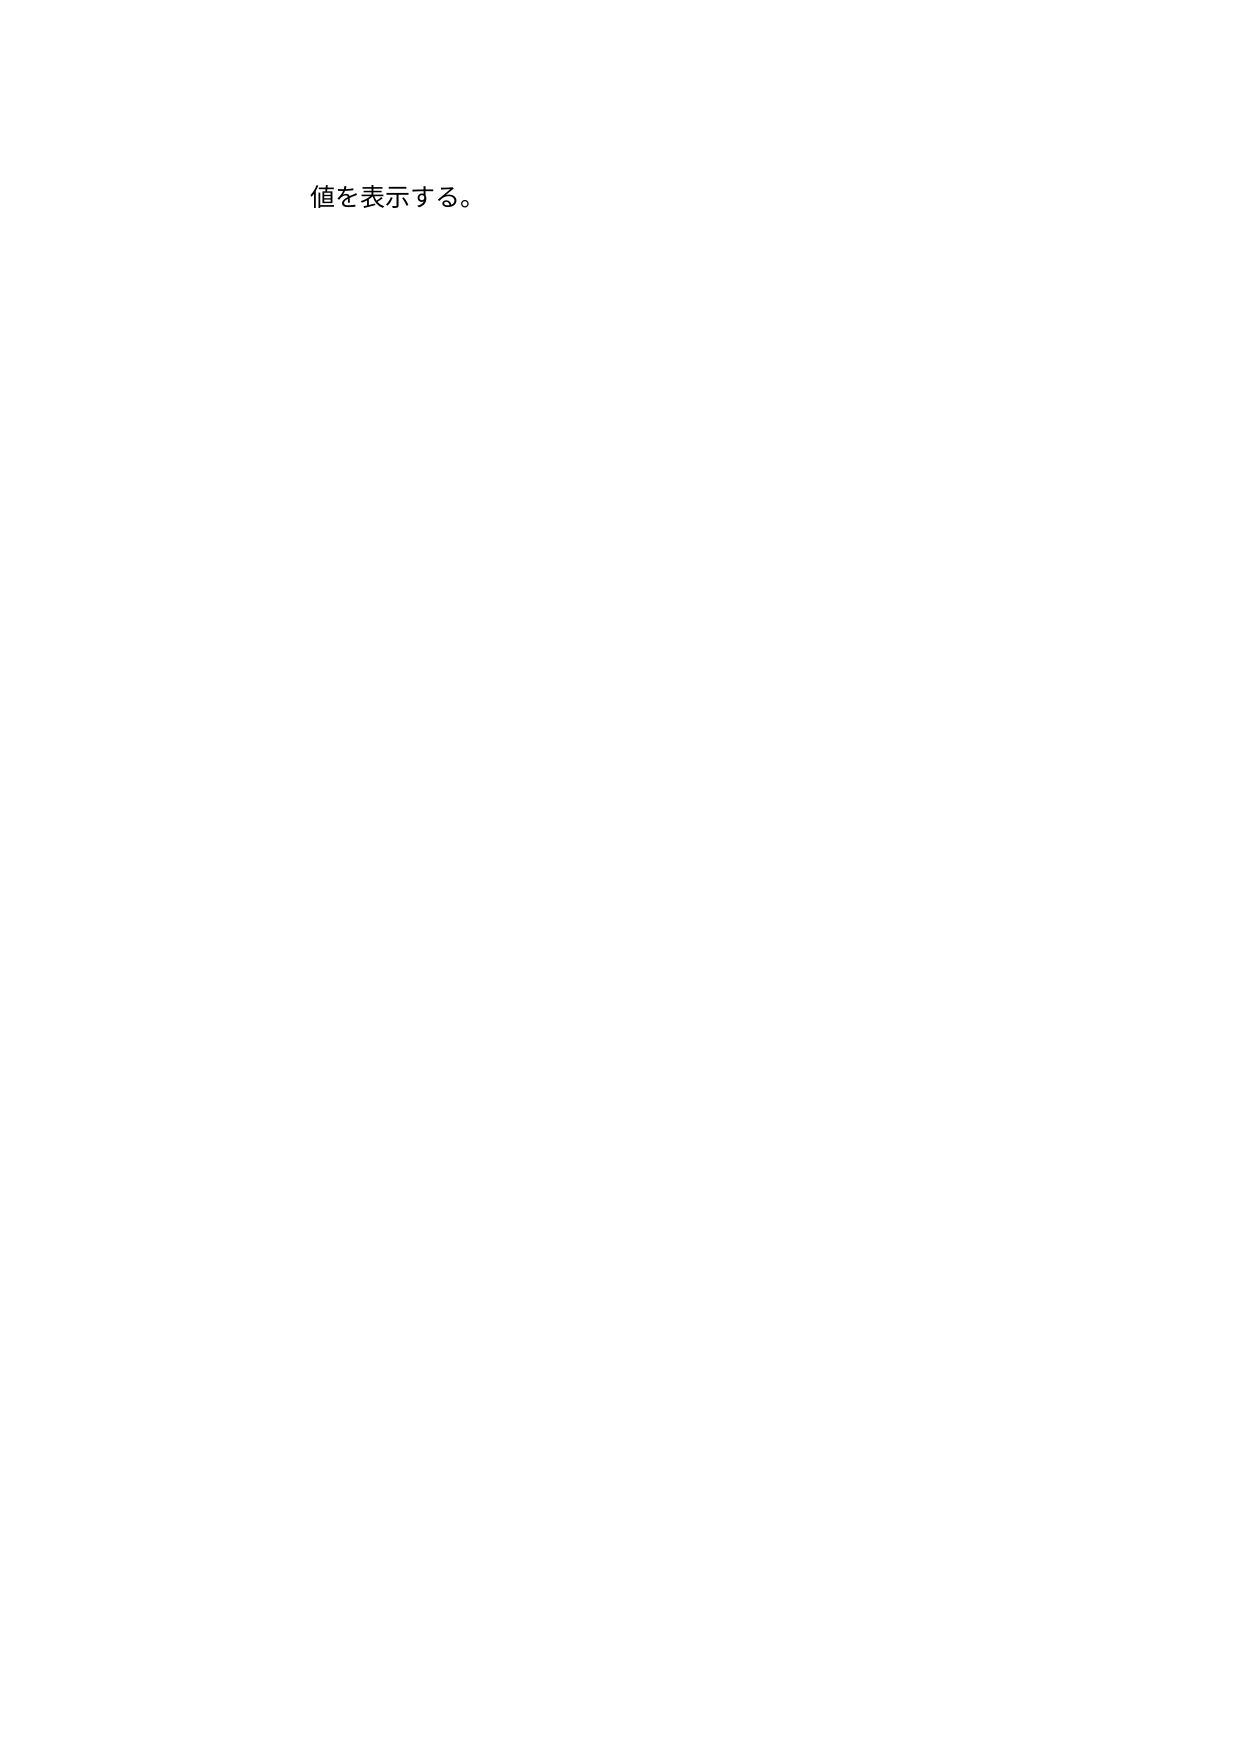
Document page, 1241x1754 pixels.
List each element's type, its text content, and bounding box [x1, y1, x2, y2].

text 値を表示する。 [236, 177, 1063, 213]
